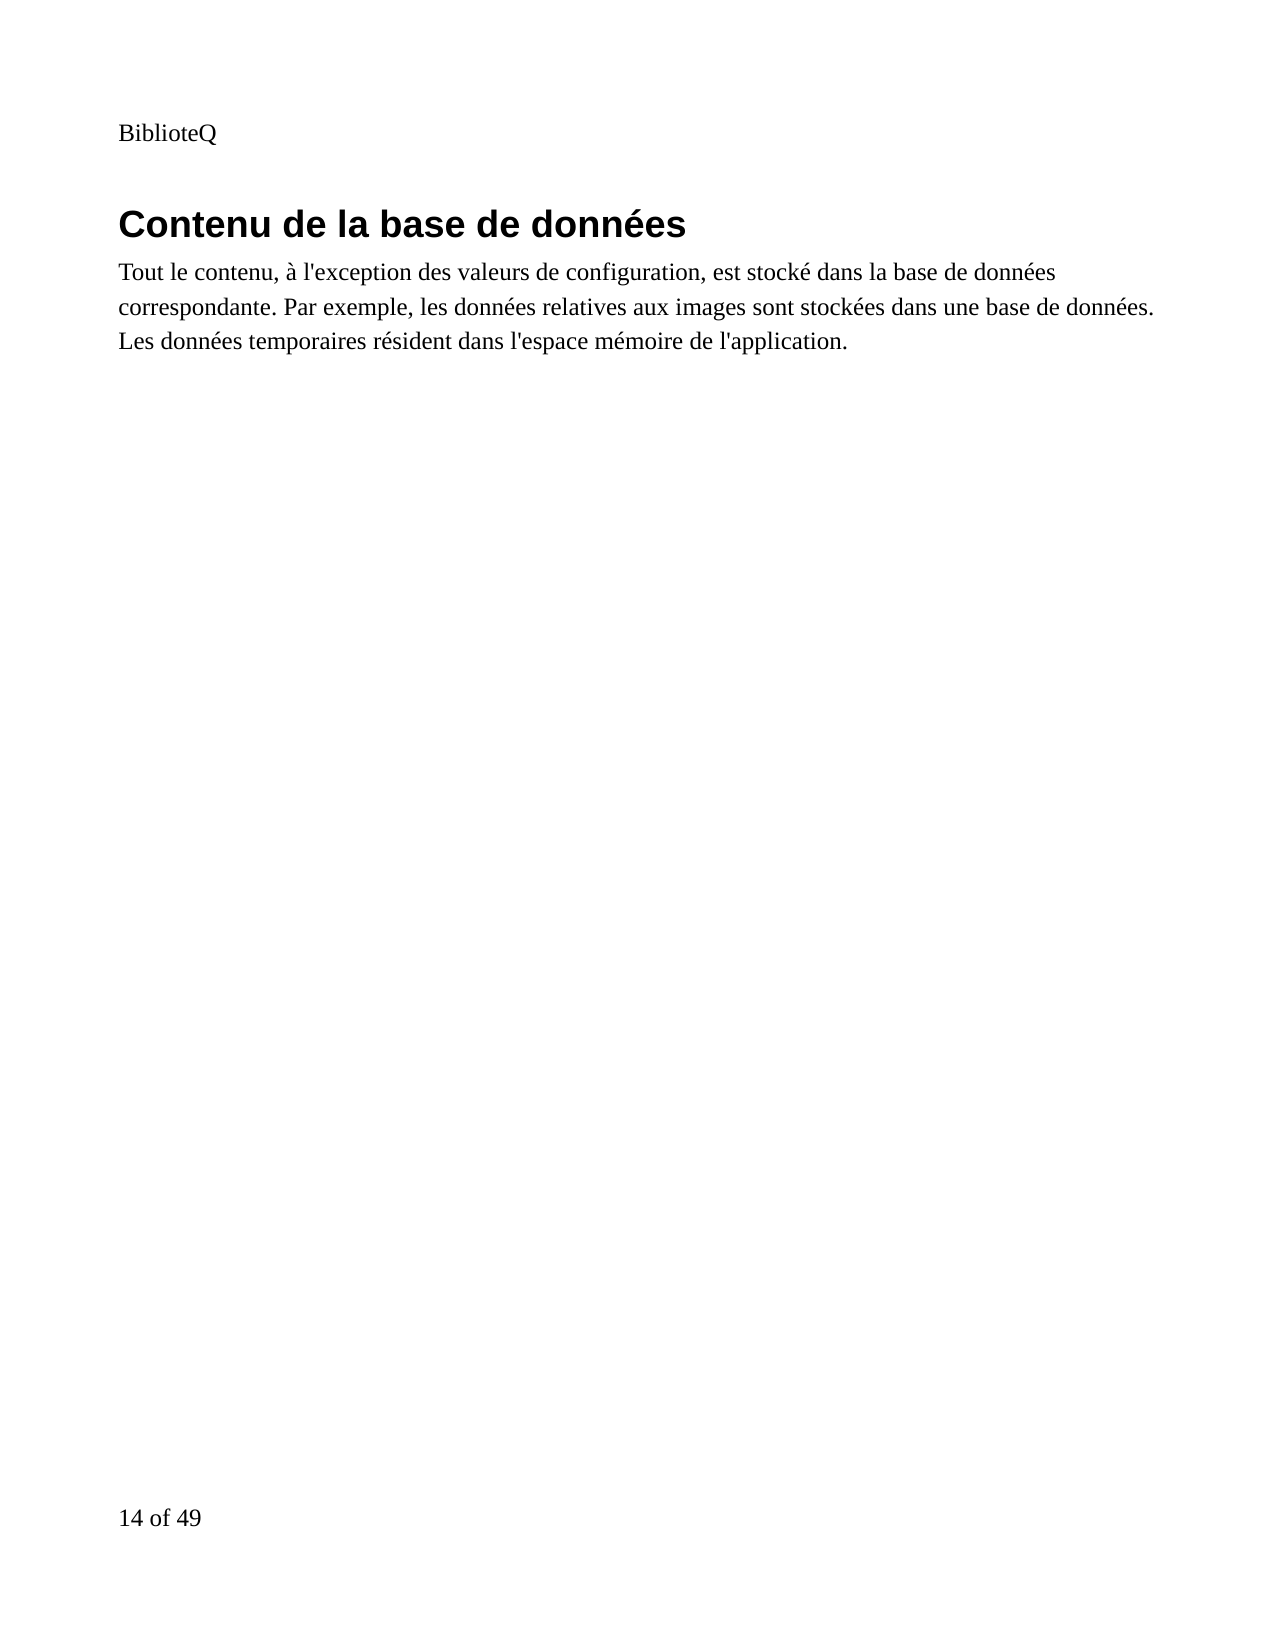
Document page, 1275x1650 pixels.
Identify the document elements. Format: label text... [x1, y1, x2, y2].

text Tout le contenu, à l'exception des valeurs de configuration, est stocké dans la base de données correspondante. Par exemple, les données relatives aux images sont stockées dans une base de données. Les données temporaires résident dans l'espace mémoire de l'application. [118, 257, 1157, 355]
subtitle Contenu de la base de données [118, 201, 1157, 245]
